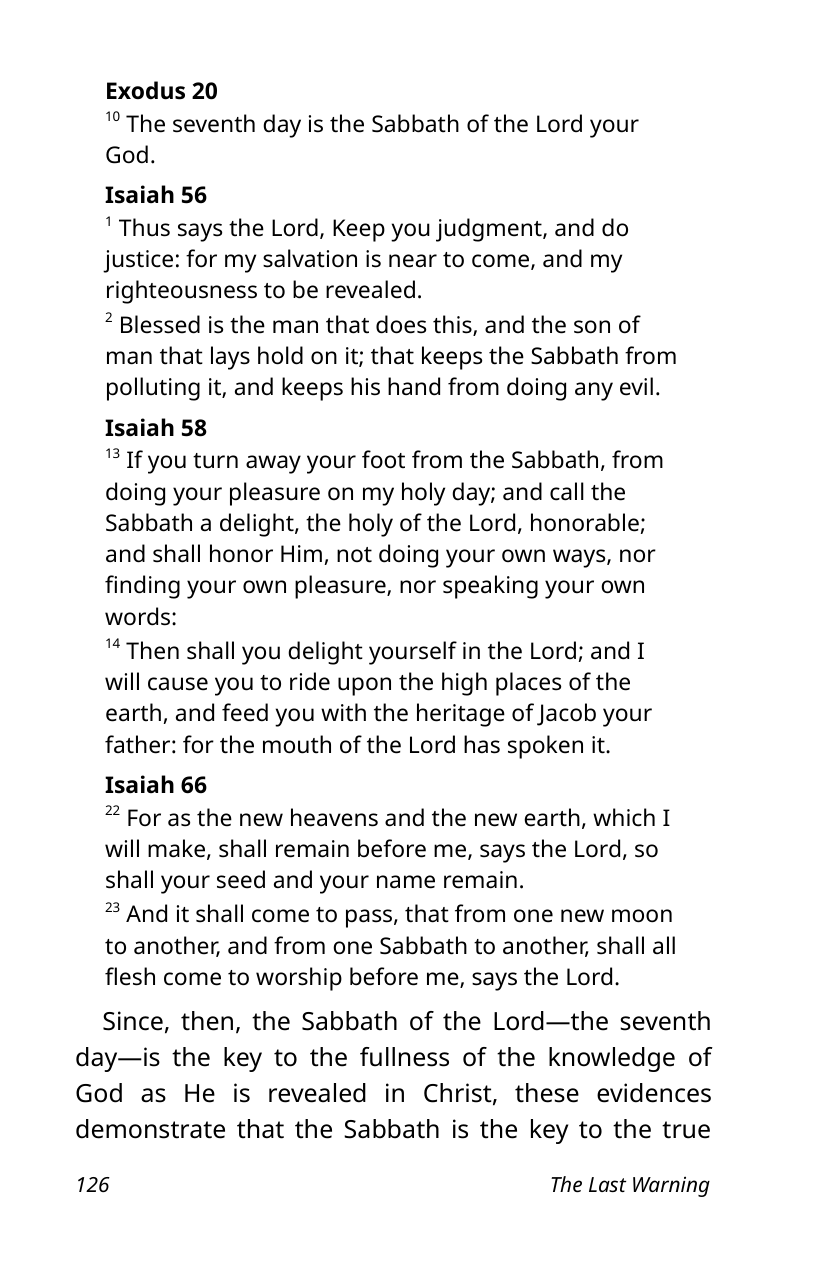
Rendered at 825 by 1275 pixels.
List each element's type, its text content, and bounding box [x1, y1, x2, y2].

text 22 For as the new heavens and the new earth, which I will make, shall remain before me, says the Lord, so shall your seed and your name remain. [105, 802, 682, 895]
text Isaiah 58 [105, 412, 712, 443]
text Isaiah 56 [105, 179, 712, 211]
text 23 And it shall come to pass, that from one new moon to another, and from one Sabbath to another, shall all flesh come to worship before me, says the Lord. [105, 898, 682, 992]
text 1 Thus says the Lord, Keep you judgment, and do justice: for my salvation is near to come, and my righteousness to be revealed. [105, 212, 682, 306]
text Since, then, the Sabbath of the Lord—the seventh day—is the key to the fullness of the knowledge of God as He is revealed in Christ, these evidences demonstrate that the Sabbath is the key to the true [75, 1004, 712, 1145]
text 10 The seventh day is the Sabbath of the Lord your God. [105, 108, 682, 170]
text 13 If you turn away your foot from the Sabbath, from doing your pleasure on my holy day; and call the Sabbath a delight, the holy of the Lord, honorable; and shall honor Him, not doing your own ways, nor finding your own pleasure, nor speaking your own words: [105, 444, 682, 632]
text Exodus 20 [105, 75, 712, 106]
text Isaiah 66 [105, 769, 712, 800]
text 14 Then shall you delight yourself in the Lord; and I will cause you to ride upon the high places of the earth, and feed you with the heritage of Jacob your father: for the mouth of the Lord has spoken it. [105, 635, 682, 760]
text 2 Blessed is the man that does this, and the son of man that lays hold on it; that keeps the Sabbath from polluting it, and keeps his hand from doing any evil. [105, 309, 682, 402]
